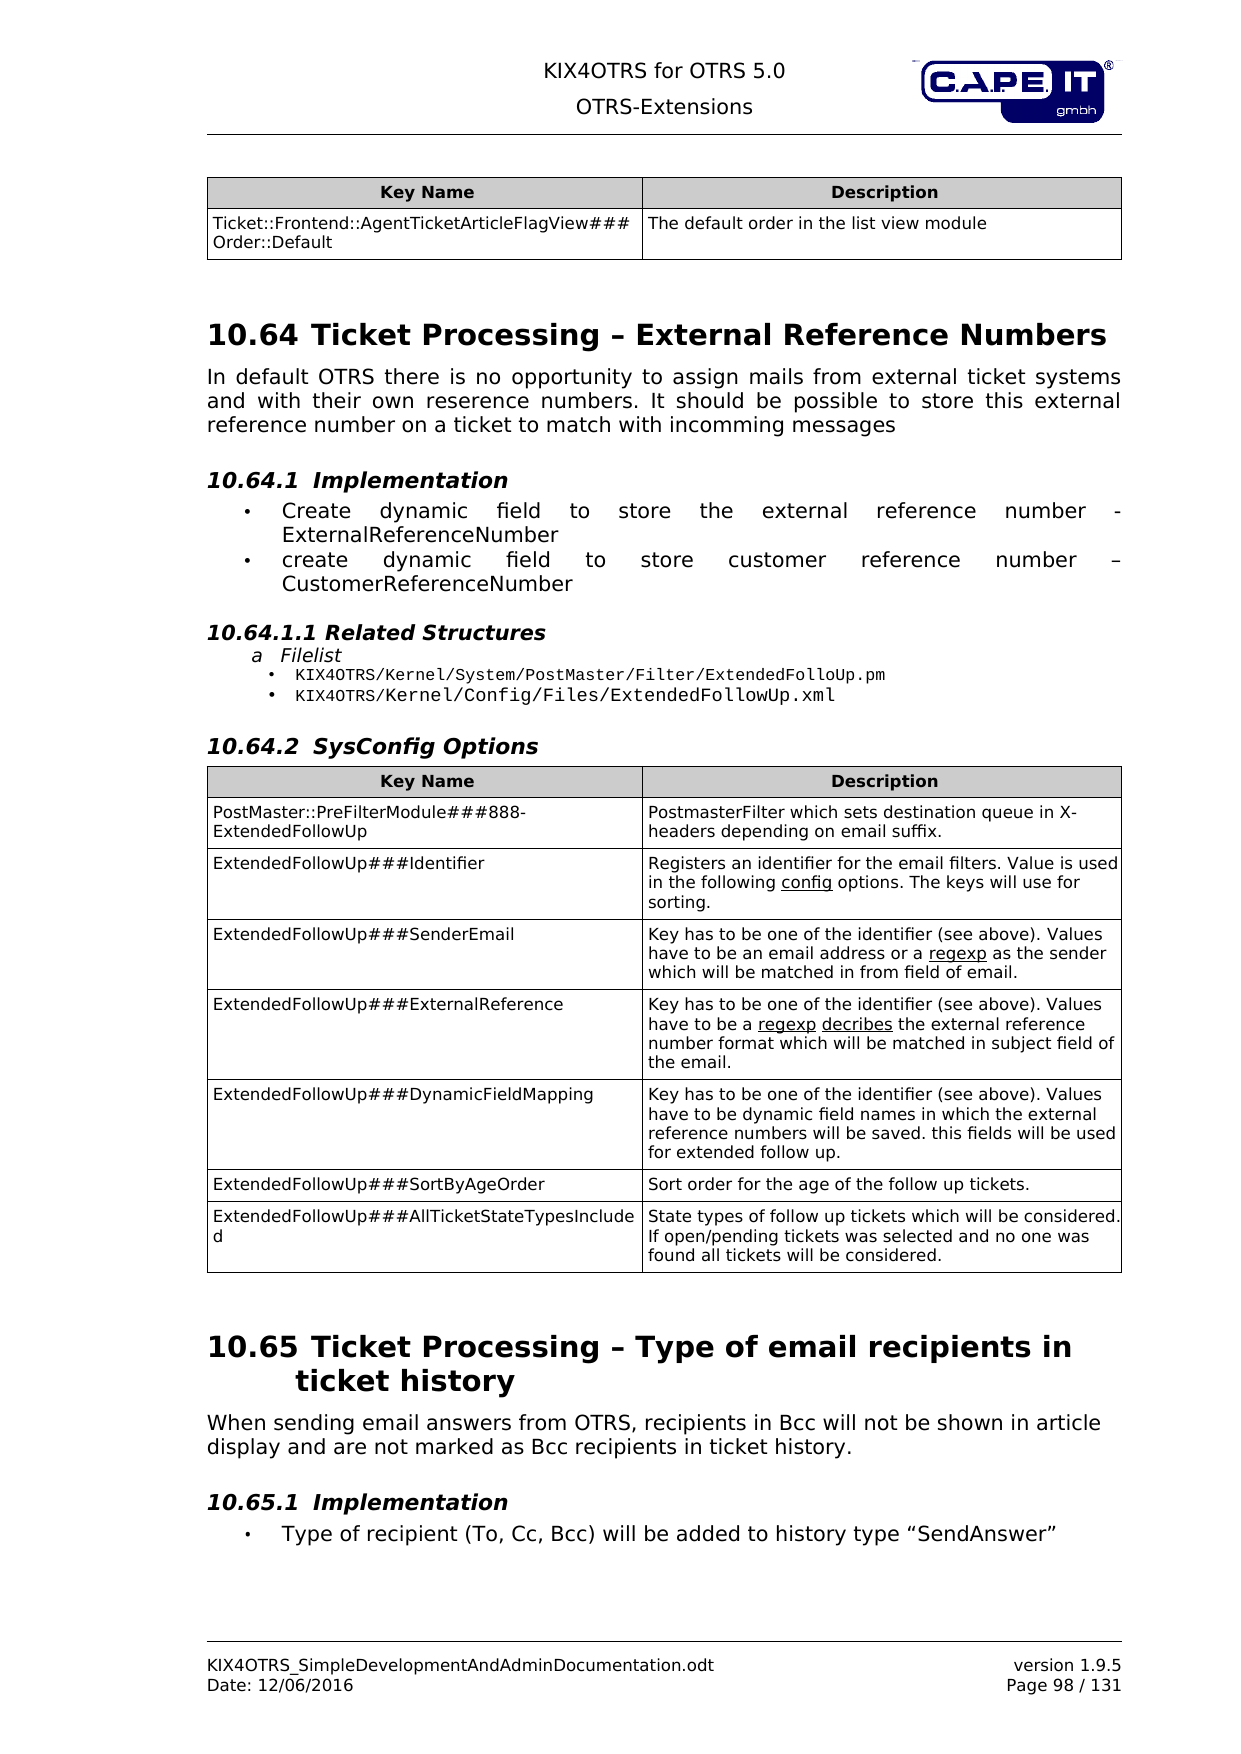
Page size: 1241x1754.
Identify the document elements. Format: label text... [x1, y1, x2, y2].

table_cell ExtendedFollowUp###SenderEmail [208, 920, 642, 989]
subtitle SysConfig Options [207, 734, 1122, 760]
subtitle KIX4OTRS/Kernel/System/PostMaster/Filter/ExtendedFolloUp.pm [269, 667, 1122, 686]
subtitle Ticket Processing – External Reference Numbers [207, 318, 1122, 352]
table_cell ExtendedFollowUp###AllTicketStateTypesIncluded [208, 1202, 642, 1272]
table_header Description [643, 767, 1121, 797]
picture [921, 60, 1114, 123]
table_header Key Name [208, 178, 642, 208]
table_cell State types of follow up tickets which will be considered. If open/pending tickets was selected and no one was found all tickets will be considered. [643, 1202, 1121, 1272]
table_cell ExtendedFollowUp###Identifier [208, 849, 642, 918]
table_cell Registers an identifier for the email filters. Value is used in the following config options. The keys will use for sorting. [643, 849, 1121, 918]
subtitle KIX4OTRS/Kernel/Config/Files/ExtendedFollowUp.xml [269, 686, 1122, 707]
table_cell PostmasterFilter which sets destination queue in X-headers depending on email suffix. [643, 798, 1121, 848]
subtitle Ticket Processing – Type of email recipients in ticket history [207, 1331, 1122, 1399]
table_cell PostMaster::PreFilterModule###888-ExtendedFollowUp [208, 798, 642, 848]
table_cell ExtendedFollowUp###DynamicFieldMapping [208, 1080, 642, 1169]
table_cell Ticket::Frontend::AgentTicketArticleFlagView###Order::Default [208, 209, 642, 259]
subtitle Implementation [207, 1490, 1122, 1515]
table_cell Key has to be one of the identifier (see above). Values have to be an email address or a regexp as the sender which will be matched in from field of email. [643, 920, 1121, 989]
list create dynamic field to store customer reference number – CustomerReferenceNumber [244, 548, 1122, 596]
list Create dynamic field to store the external reference number - ExternalReferenceNumber [244, 499, 1122, 548]
table_cell ExtendedFollowUp###ExternalReference [208, 990, 642, 1079]
subtitle Implementation [207, 468, 1122, 493]
table_header Key Name [208, 767, 642, 797]
list Type of recipient (To, Cc, Bcc) will be added to history type “SendAnswer” [244, 1521, 1122, 1547]
table_cell Key has to be one of the identifier (see above). Values have to be a regexp decribes the external reference number format which will be matched in subject field of the email. [643, 990, 1121, 1079]
table_cell Key has to be one of the identifier (see above). Values have to be dynamic field names in which the external reference numbers will be saved. this fields will be used for extended follow up. [643, 1080, 1121, 1169]
subtitle Related Structures [207, 621, 1122, 645]
table_cell The default order in the list view module [643, 209, 1121, 259]
text In default OTRS there is no opportunity to assign mails from external ticket systems and with their own reserence numbers. It should be possible to store this external reference number on a ticket to match with incomming messages [207, 365, 1122, 438]
table_header Description [643, 178, 1121, 208]
subtitle Filelist [251, 645, 1122, 667]
table_cell ExtendedFollowUp###SortByAgeOrder [208, 1170, 642, 1201]
table_cell Sort order for the age of the follow up tickets. [643, 1170, 1121, 1201]
list When sending email answers from OTRS, recipients in Bcc will not be shown in article display and are not marked as Bcc recipients in ticket history. [169, 1411, 1122, 1460]
